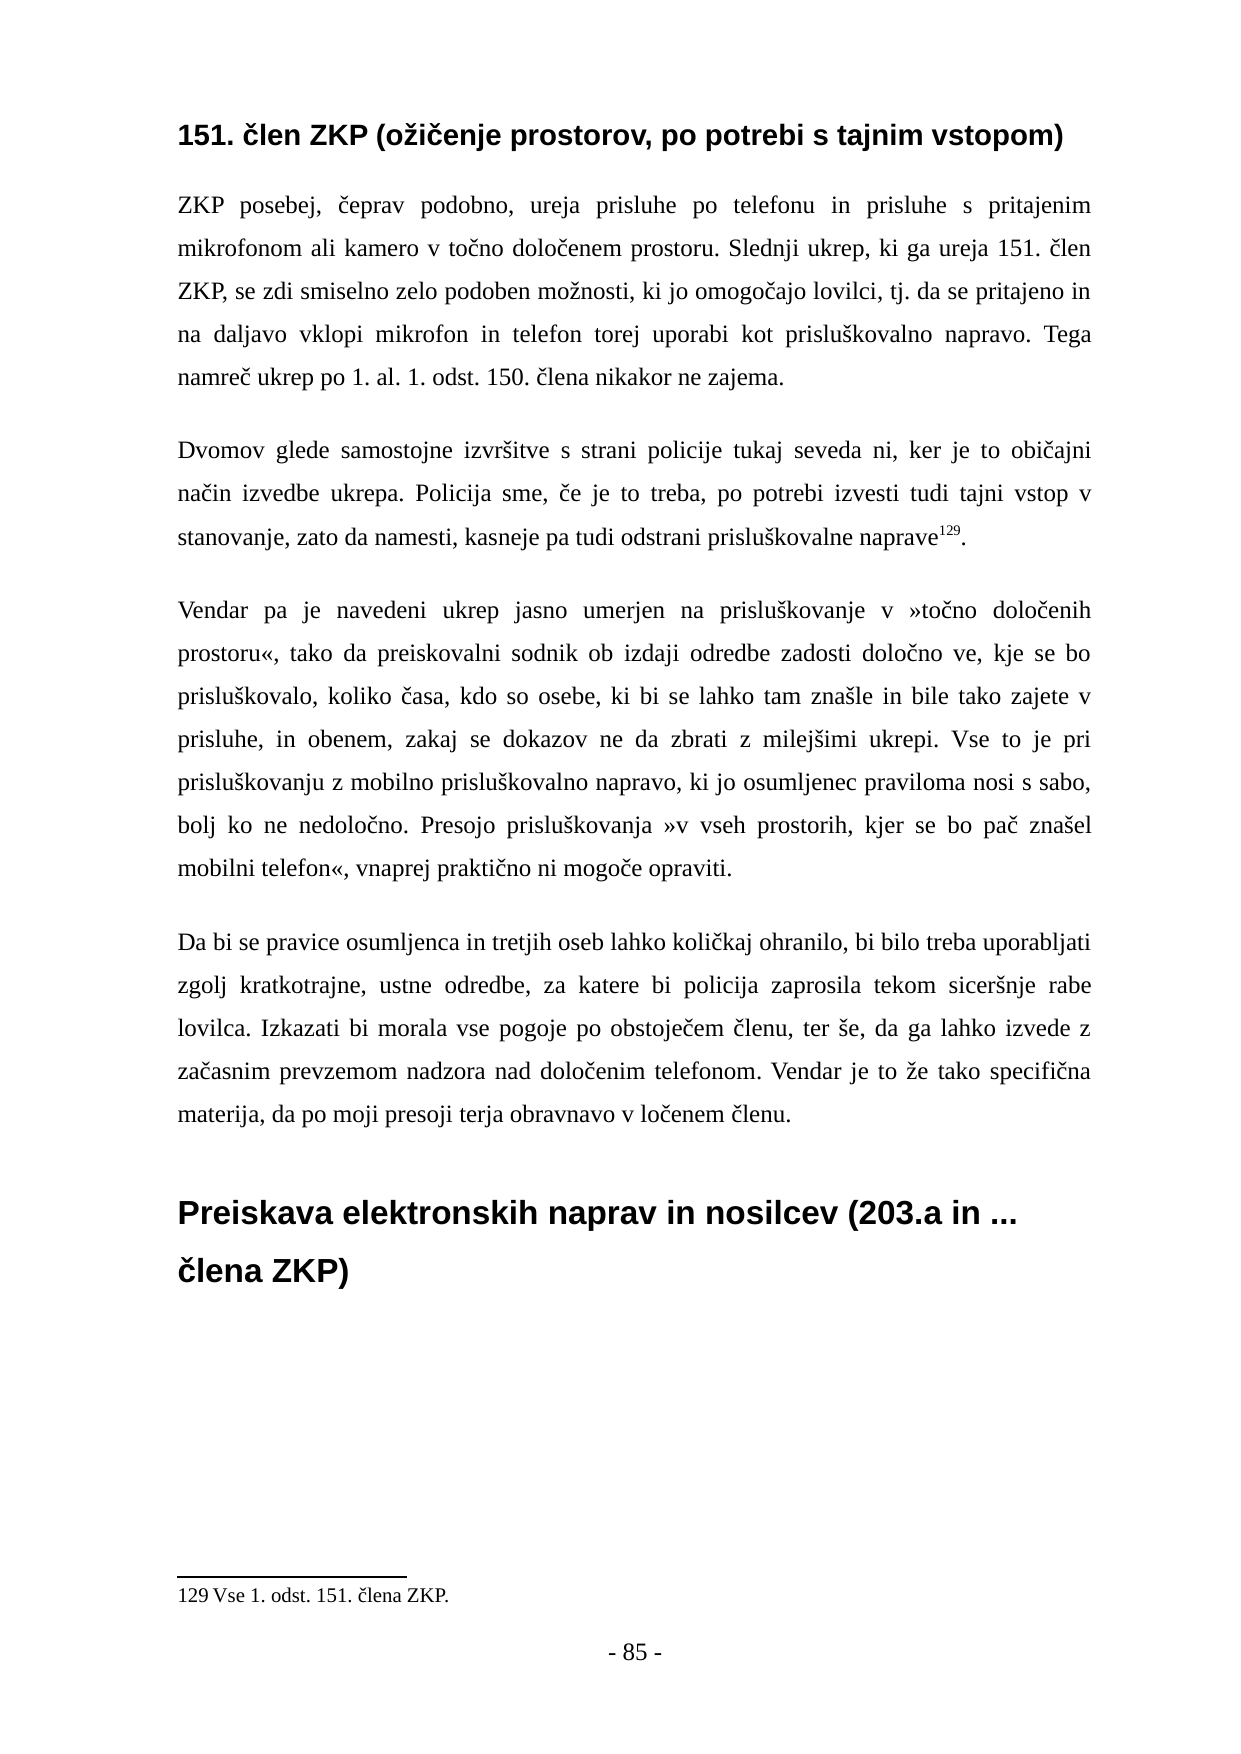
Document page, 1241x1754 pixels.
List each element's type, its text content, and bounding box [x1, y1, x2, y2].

text Da bi se pravice osumljenca in tretjih oseb lahko količkaj ohranilo, bi bilo treba uporabljati zgolj kratkotrajne, ustne odredbe, za katere bi policija zaprosila tekom siceršnje rabe lovilca. Izkazati bi morala vse pogoje po obstoječem členu, ter še, da ga lahko izvede z začasnim prevzemom nadzora nad določenim telefonom. Vendar je to že tako specifična materija, da po moji presoji terja obravnavo v ločenem členu. [177, 927, 1093, 1128]
text ZKP posebej, čeprav podobno, ureja prisluhe po telefonu in prisluhe s pritajenim mikrofonom ali kamero v točno določenem prostoru. Slednji ukrep, ki ga ureja 151. člen ZKP, se zdi smiselno zelo podoben možnosti, ki jo omogočajo lovilci, tj. da se pritajeno in na daljavo vklopi mikrofon in telefon torej uporabi kot prisluškovalno napravo. Tega namreč ukrep po 1. al. 1. odst. 150. člena nikakor ne zajema. [177, 190, 1093, 391]
text Dvomov glede samostojne izvršitve s strani policije tukaj seveda ni, ker je to običajni način izvedbe ukrepa. Policija sme, če je to treba, po potrebi izvesti tudi tajni vstop v stanovanje, zato da namesti, kasneje pa tudi odstrani prisluškovalne naprave. [177, 435, 1093, 550]
text Vse 1. odst. 151. člena ZKP. [177, 1583, 1093, 1607]
text Vendar pa je navedeni ukrep jasno umerjen na prisluškovanje v »točno določenih prostoru«, tako da preiskovalni sodnik ob izdaji odredbe zadosti določno ve, kje se bo prisluškovalo, koliko časa, kdo so osebe, ki bi se lahko tam znašle in bile tako zajete v prisluhe, in obenem, zakaj se dokazov ne da zbrati z milejšimi ukrepi. Vse to je pri prisluškovanju z mobilno prisluškovalno napravo, ki jo osumljenec praviloma nosi s sabo, bolj ko ne nedoločno. Presojo prisluškovanja »v vseh prostorih, kjer se bo pač znašel mobilni telefon«, vnaprej praktično ni mogoče opraviti. [177, 595, 1093, 882]
subtitle Preiskava elektronskih naprav in nosilcev (203.a in ... člena ZKP) [177, 1193, 1093, 1289]
subtitle 151. člen ZKP (ožičenje prostorov, po potrebi s tajnim vstopom) [177, 118, 1093, 152]
